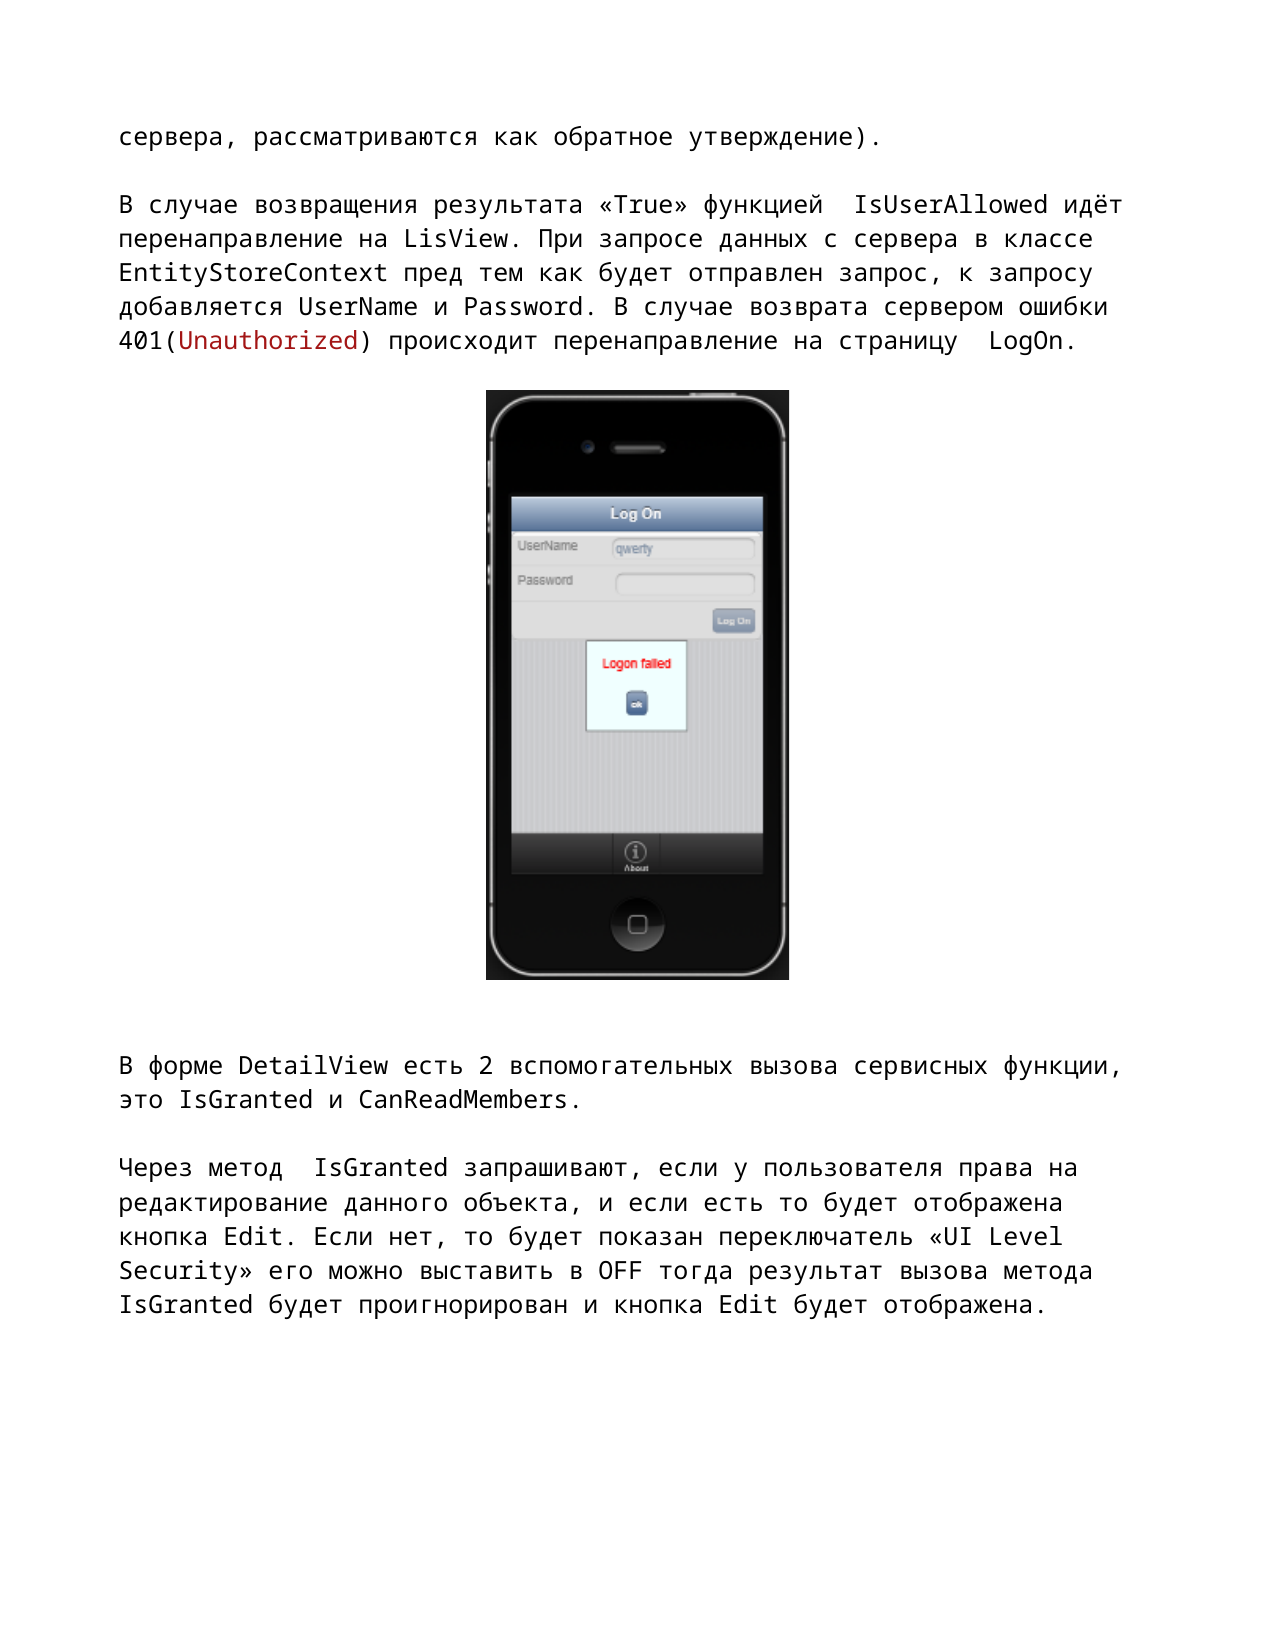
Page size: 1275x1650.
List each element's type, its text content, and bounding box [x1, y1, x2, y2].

text сервера, рассматриваются как обратное утверждение). [118, 118, 1157, 152]
text В случае возвращения результата «True» функцией IsUserAllowed идёт перенаправление на LisView. При запросе данных с сервера в классе EntityStoreContext пред тем как будет отправлен запрос, к запросу добавляется UserName и Password. В случае возврата сервером ошибки 401(Unauthorized) происходит перенаправление на страницу LogOn. [118, 186, 1157, 357]
text Через метод IsGranted запрашивают, если у пользователя права на редактирование данного объекта, и если есть то будет отображена кнопка Edit. Если нет, то будет показан переключатель «UI Level Security» его можно выставить в OFF тогда результат вызова метода IsGranted будет проигнорирован и кнопка Edit будет отображена. [118, 1150, 1157, 1320]
text В форме DetailView есть 2 вспомогательных вызова сервисных функции, это IsGranted и CanReadMembers. [118, 1048, 1157, 1116]
